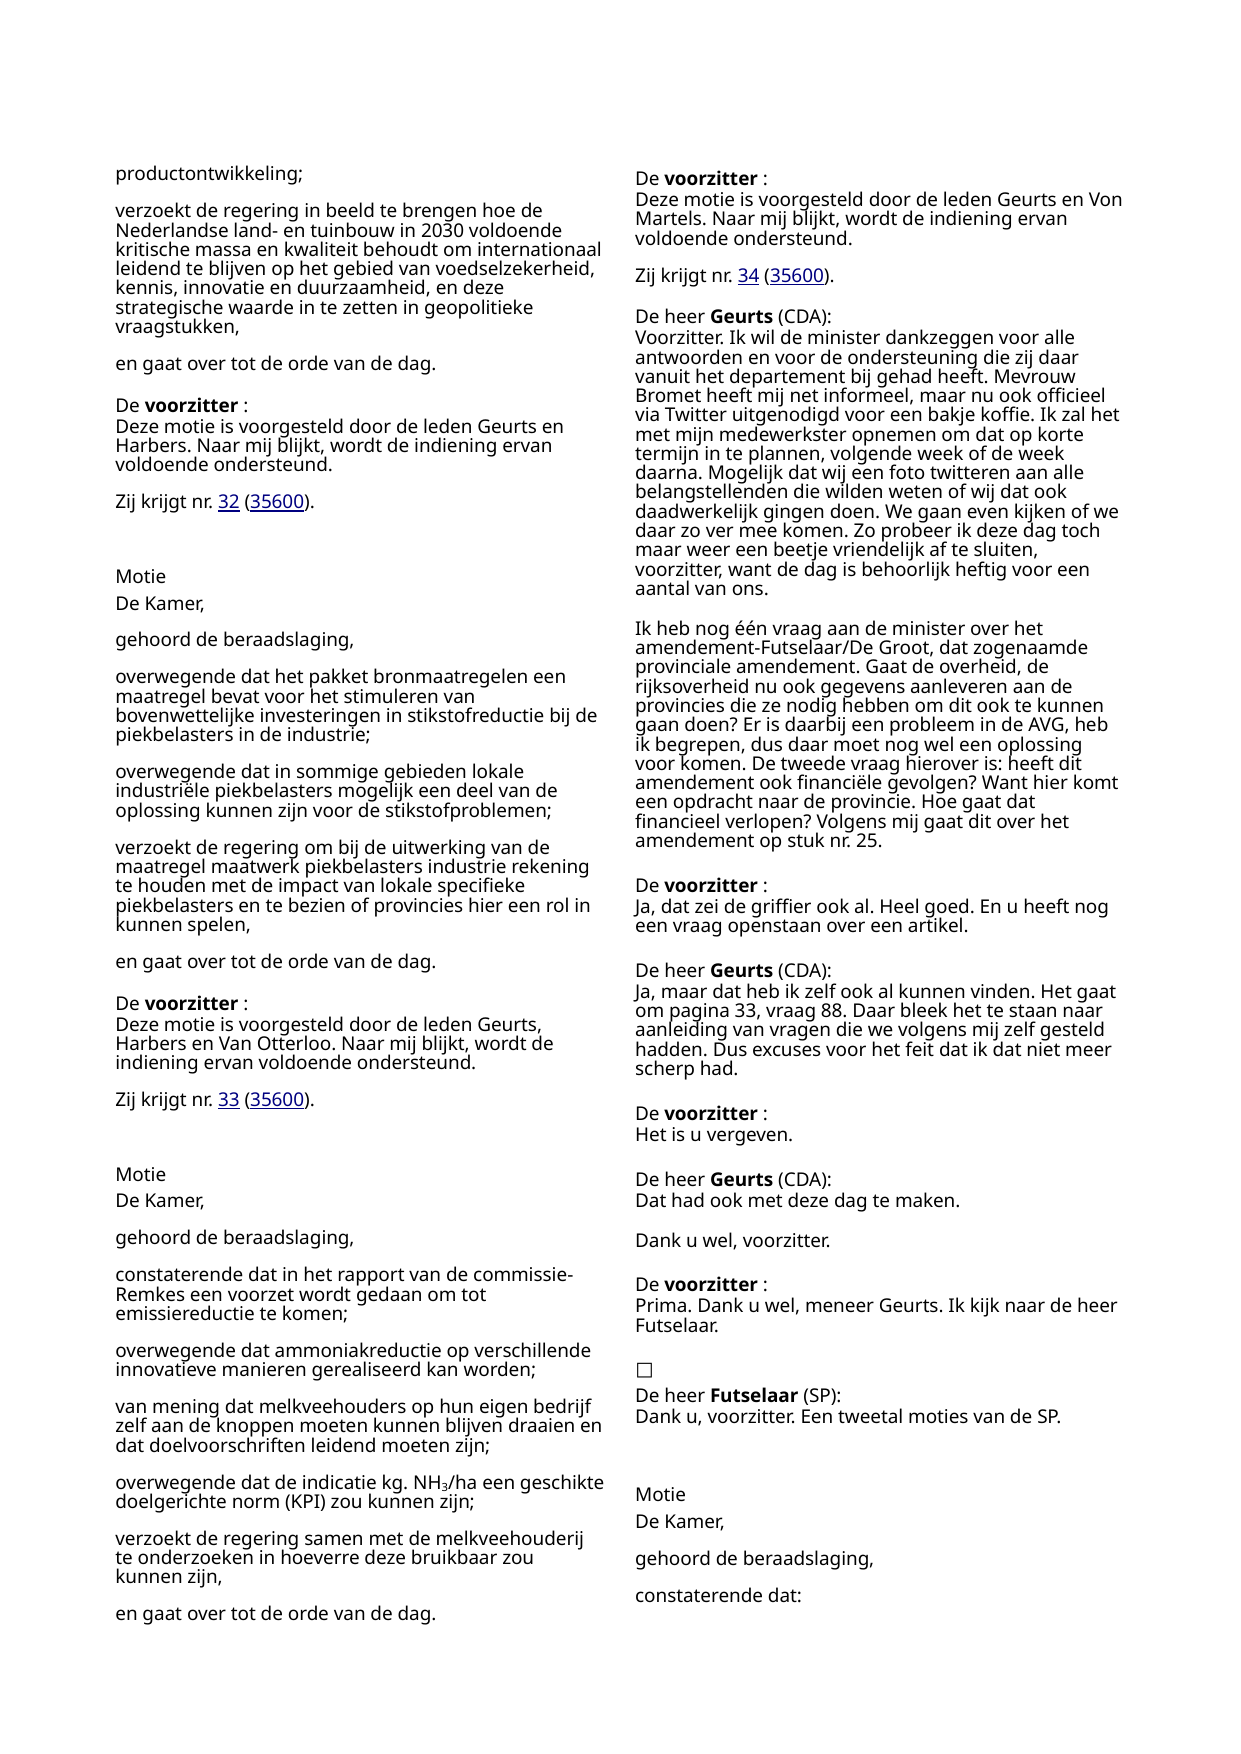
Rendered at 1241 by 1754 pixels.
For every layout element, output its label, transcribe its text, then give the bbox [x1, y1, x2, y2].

text Dat had ook met deze dag te maken. [635, 1192, 1125, 1211]
text van mening dat melkveehouders op hun eigen bedrijf zelf aan de knoppen moeten kunnen blijven draaien en dat doelvoorschriften leidend moeten zijn; [115, 1398, 605, 1456]
text overwegende dat het pakket bronmaatregelen een maatregel bevat voor het stimuleren van bovenwettelijke investeringen in stikstofreductie bij de piekbelasters in de industrie; [115, 668, 605, 746]
text overwegende dat ammoniakreductie op verschillende innovatieve manieren gerealiseerd kan worden; [115, 1342, 605, 1380]
text verzoekt de regering om bij de uitwerking van de maatregel maatwerk piekbelasters industrie rekening te houden met de impact van lokale specifieke piekbelasters en te bezien of provincies hier een rol in kunnen spelen, [115, 839, 605, 935]
text Zij krijgt nr. 32 (35600). [115, 493, 605, 512]
text gehoord de beraadslaging, [115, 1229, 605, 1249]
text De voorzitter : [635, 165, 1125, 191]
text Het is u vergeven. [635, 1126, 1125, 1145]
text productontwikkeling; [115, 165, 605, 184]
text De voorzitter : [635, 1100, 1125, 1126]
text De voorzitter : [115, 990, 605, 1016]
text verzoekt de regering samen met de melkveehouderij te onderzoeken in hoeverre deze bruikbaar zou kunnen zijn, [115, 1530, 605, 1588]
text De heer Geurts (CDA): [635, 1166, 1125, 1192]
text Ja, maar dat heb ik zelf ook al kunnen vinden. Het gaat om pagina 33, vraag 88. Daar bleek het te staan naar aanleiding van vragen die we volgens mij zelf gesteld hadden. Dus excuses voor het feit dat ik dat niet meer scherp had. [635, 983, 1125, 1079]
text De voorzitter : [635, 872, 1125, 898]
text Ja, dat zei de griffier ook al. Heel goed. En u heeft nog een vraag openstaan over een artikel. [635, 898, 1125, 936]
text Ik heb nog één vraag aan de minister over het amendement-Futselaar/De Groot, dat zogenaamde provinciale amendement. Gaat de overheid, de rijksoverheid nu ook gegevens aanleveren aan de provincies die ze nodig hebben om dit ook te kunnen gaan doen? Er is daarbij een probleem in de AVG, heb ik begrepen, dus daar moet nog wel een oplossing voor komen. De tweede vraag hierover is: heeft dit amendement ook financiële gevolgen? Want hier komt een opdracht naar de provincie. Hoe gaat dat financieel verlopen? Volgens mij gaat dit over het amendement op stuk nr. 25. [635, 620, 1125, 851]
text De Kamer, [635, 1513, 1125, 1532]
text Dank u wel, voorzitter. [635, 1232, 1125, 1251]
text overwegende dat de indicatie kg. NH3/ha een geschikte doelgerichte norm (KPI) zou kunnen zijn; [115, 1474, 605, 1512]
text overwegende dat in sommige gebieden lokale industriële piekbelasters mogelijk een deel van de oplossing kunnen zijn voor de stikstofproblemen; [115, 763, 605, 821]
text Dank u, voorzitter. Een tweetal moties van de SP. [635, 1408, 1125, 1427]
text De heer Futselaar (SP): [635, 1382, 1125, 1408]
text Deze motie is voorgesteld door de leden Geurts en Von Martels. Naar mij blijkt, wordt de indiening ervan voldoende ondersteund. [635, 191, 1125, 249]
text De heer Geurts (CDA): [635, 957, 1125, 983]
text Voorzitter. Ik wil de minister dankzeggen voor alle antwoorden en voor de ondersteuning die zij daar vanuit het departement bij gehad heeft. Mevrouw Bromet heeft mij net informeel, maar nu ook officieel via Twitter uitgenodigd voor een bakje koffie. Ik zal het met mijn medewerkster opnemen om dat op korte termijn in te plannen, volgende week of de week daarna. Mogelijk dat wij een foto twitteren aan alle belangstellenden die wilden weten of wij dat ook daadwerkelijk gingen doen. We gaan even kijken of we daar zo ver mee komen. Zo probeer ik deze dag toch maar weer een beetje vriendelijk af te sluiten, voorzitter, want de dag is behoorlijk heftig voor een aantal van ons. [635, 329, 1125, 599]
text Zij krijgt nr. 33 (35600). [115, 1091, 605, 1110]
text gehoord de beraadslaging, [635, 1549, 1125, 1569]
text Prima. Dank u wel, meneer Geurts. Ik kijk naar de heer Futselaar. [635, 1297, 1125, 1336]
text ⬜ [635, 1357, 1125, 1382]
text De voorzitter : [115, 392, 605, 418]
text constaterende dat: [635, 1587, 1125, 1606]
text en gaat over tot de orde van de dag. [115, 1605, 605, 1625]
text Motie [115, 563, 605, 588]
text verzoekt de regering in beeld te brengen hoe de Nederlandse land- en tuinbouw in 2030 voldoende kritische massa en kwaliteit behoudt om internationaal leidend te blijven op het gebied van voedselzekerheid, kennis, innovatie en duurzaamheid, en deze strategische waarde in te zetten in geopolitieke vraagstukken, [115, 202, 605, 337]
text De voorzitter : [635, 1272, 1125, 1297]
text en gaat over tot de orde van de dag. [115, 355, 605, 374]
text Motie [635, 1481, 1125, 1507]
text De Kamer, [115, 1192, 605, 1212]
text Zij krijgt nr. 34 (35600). [635, 267, 1125, 286]
text en gaat over tot de orde van de dag. [115, 953, 605, 972]
text Deze motie is voorgesteld door de leden Geurts, Harbers en Van Otterloo. Naar mij blijkt, wordt de indiening ervan voldoende ondersteund. [115, 1016, 605, 1073]
text gehoord de beraadslaging, [115, 631, 605, 651]
text De heer Geurts (CDA): [635, 304, 1125, 329]
text constaterende dat in het rapport van de commissie-Remkes een voorzet wordt gedaan om tot emissiereductie te komen; [115, 1266, 605, 1324]
text Motie [115, 1161, 605, 1186]
text De Kamer, [115, 594, 605, 614]
text Deze motie is voorgesteld door de leden Geurts en Harbers. Naar mij blijkt, wordt de indiening ervan voldoende ondersteund. [115, 418, 605, 475]
